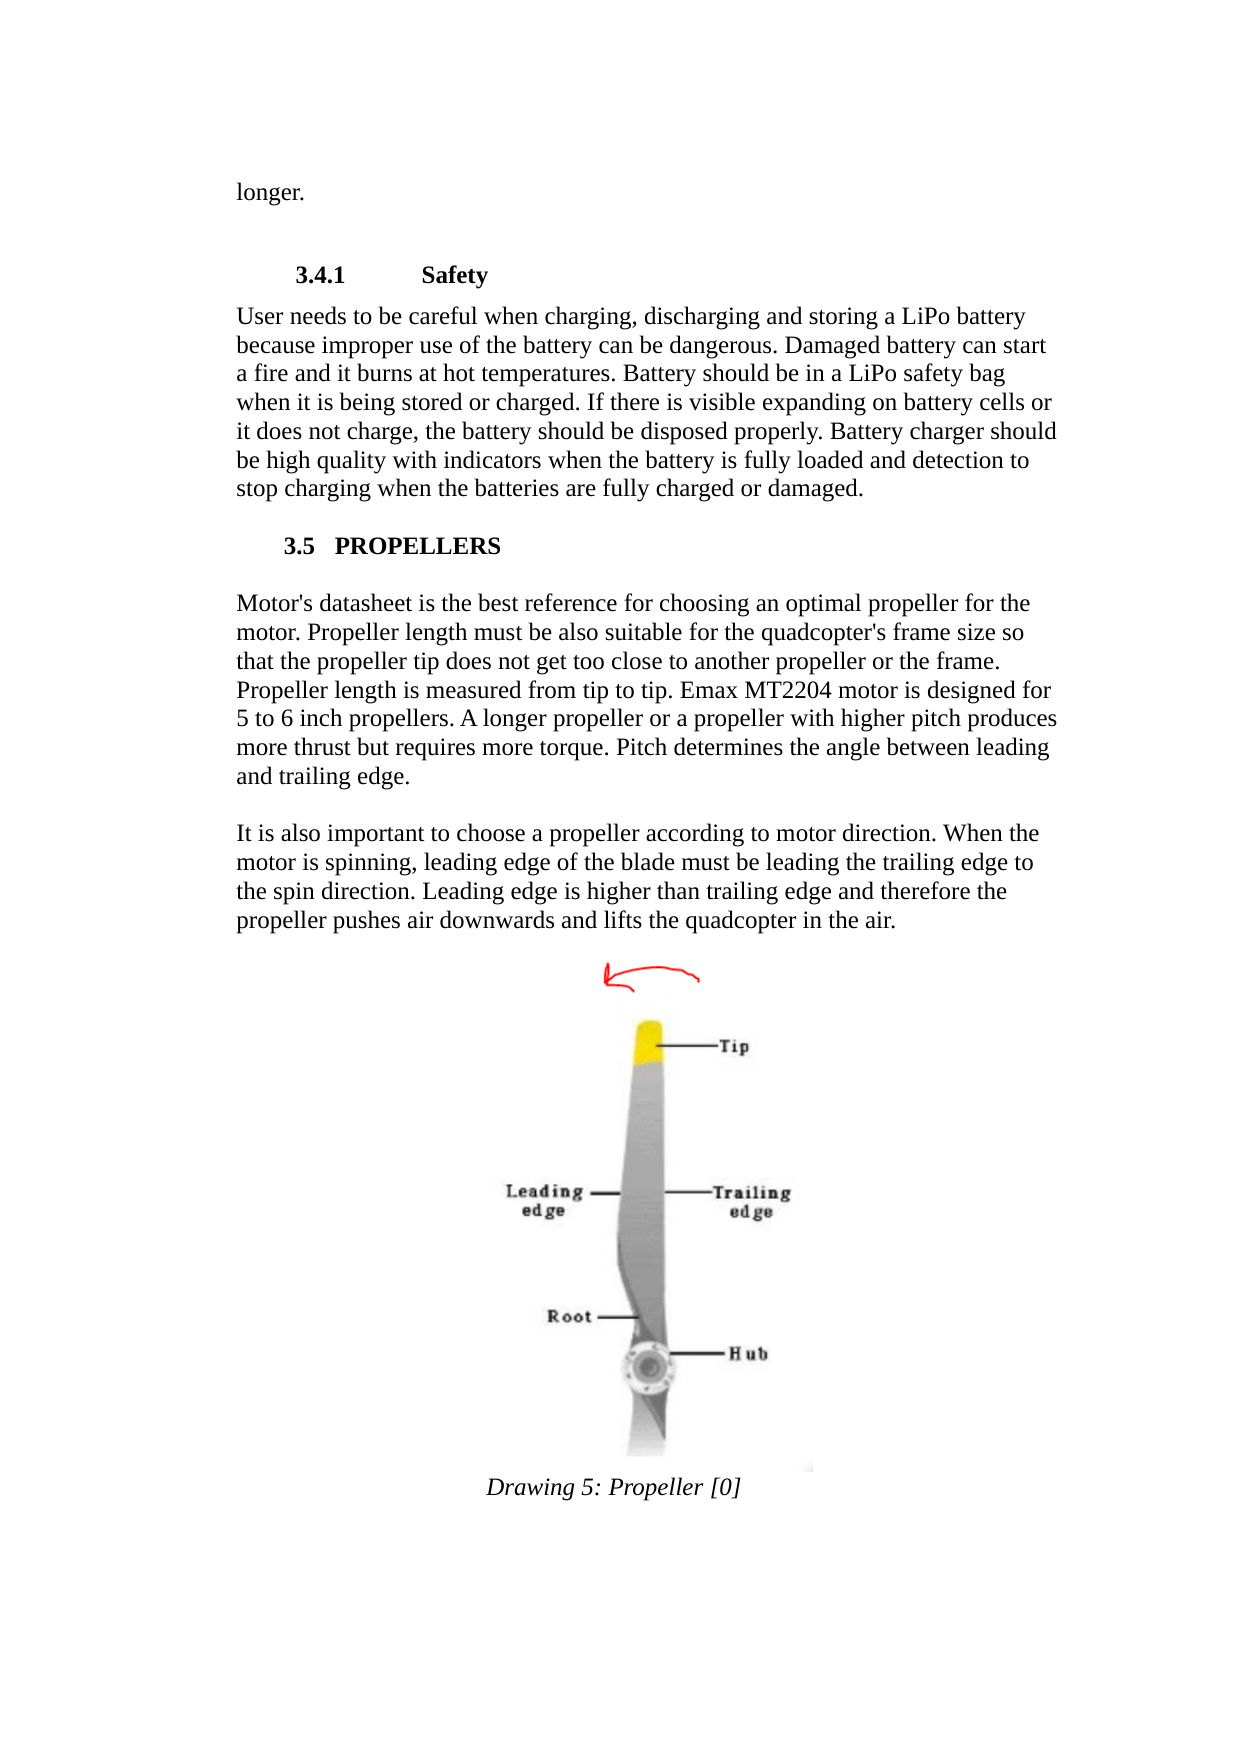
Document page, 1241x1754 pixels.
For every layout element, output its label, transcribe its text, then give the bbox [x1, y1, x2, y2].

text It is also important to choose a propeller according to motor direction. When the motor is spinning, leading edge of the blade must be leading the trailing edge to the spin direction. Leading edge is higher than trailing edge and therefore the propeller pushes air downwards and lifts the quadcopter in the air. [236, 818, 1063, 933]
text Motor's datasheet is the best reference for choosing an optimal propeller for the motor. Propeller length must be also suitable for the quadcopter's frame size so that the propeller tip does not get too close to another propeller or the frame. Propeller length is measured from tip to tip. Emax MT2204 motor is designed for 5 to 6 inch propellers. A longer propeller or a propeller with higher pitch produces more thrust but requires more torque. Pitch determines the angle between leading and trailing edge. [236, 588, 1063, 790]
text longer. [236, 177, 1063, 206]
picture [486, 962, 813, 1472]
text Drawing 5: Propeller [0] [486, 1472, 813, 1500]
text User needs to be careful when charging, discharging and storing a LiPo battery because improper use of the battery can be dangerous. Damaged battery can start a fire and it burns at hot temperatures. Battery should be in a LiPo safety bag when it is being stored or charged. If there is visible expanding on battery cells or it does not charge, the battery should be disposed properly. Battery charger should be high quality with indicators when the battery is fully loaded and detection to stop charging when the batteries are fully charged or damaged. [236, 301, 1063, 502]
subtitle Safety [295, 260, 1063, 288]
subtitle Propellers [283, 531, 1063, 560]
